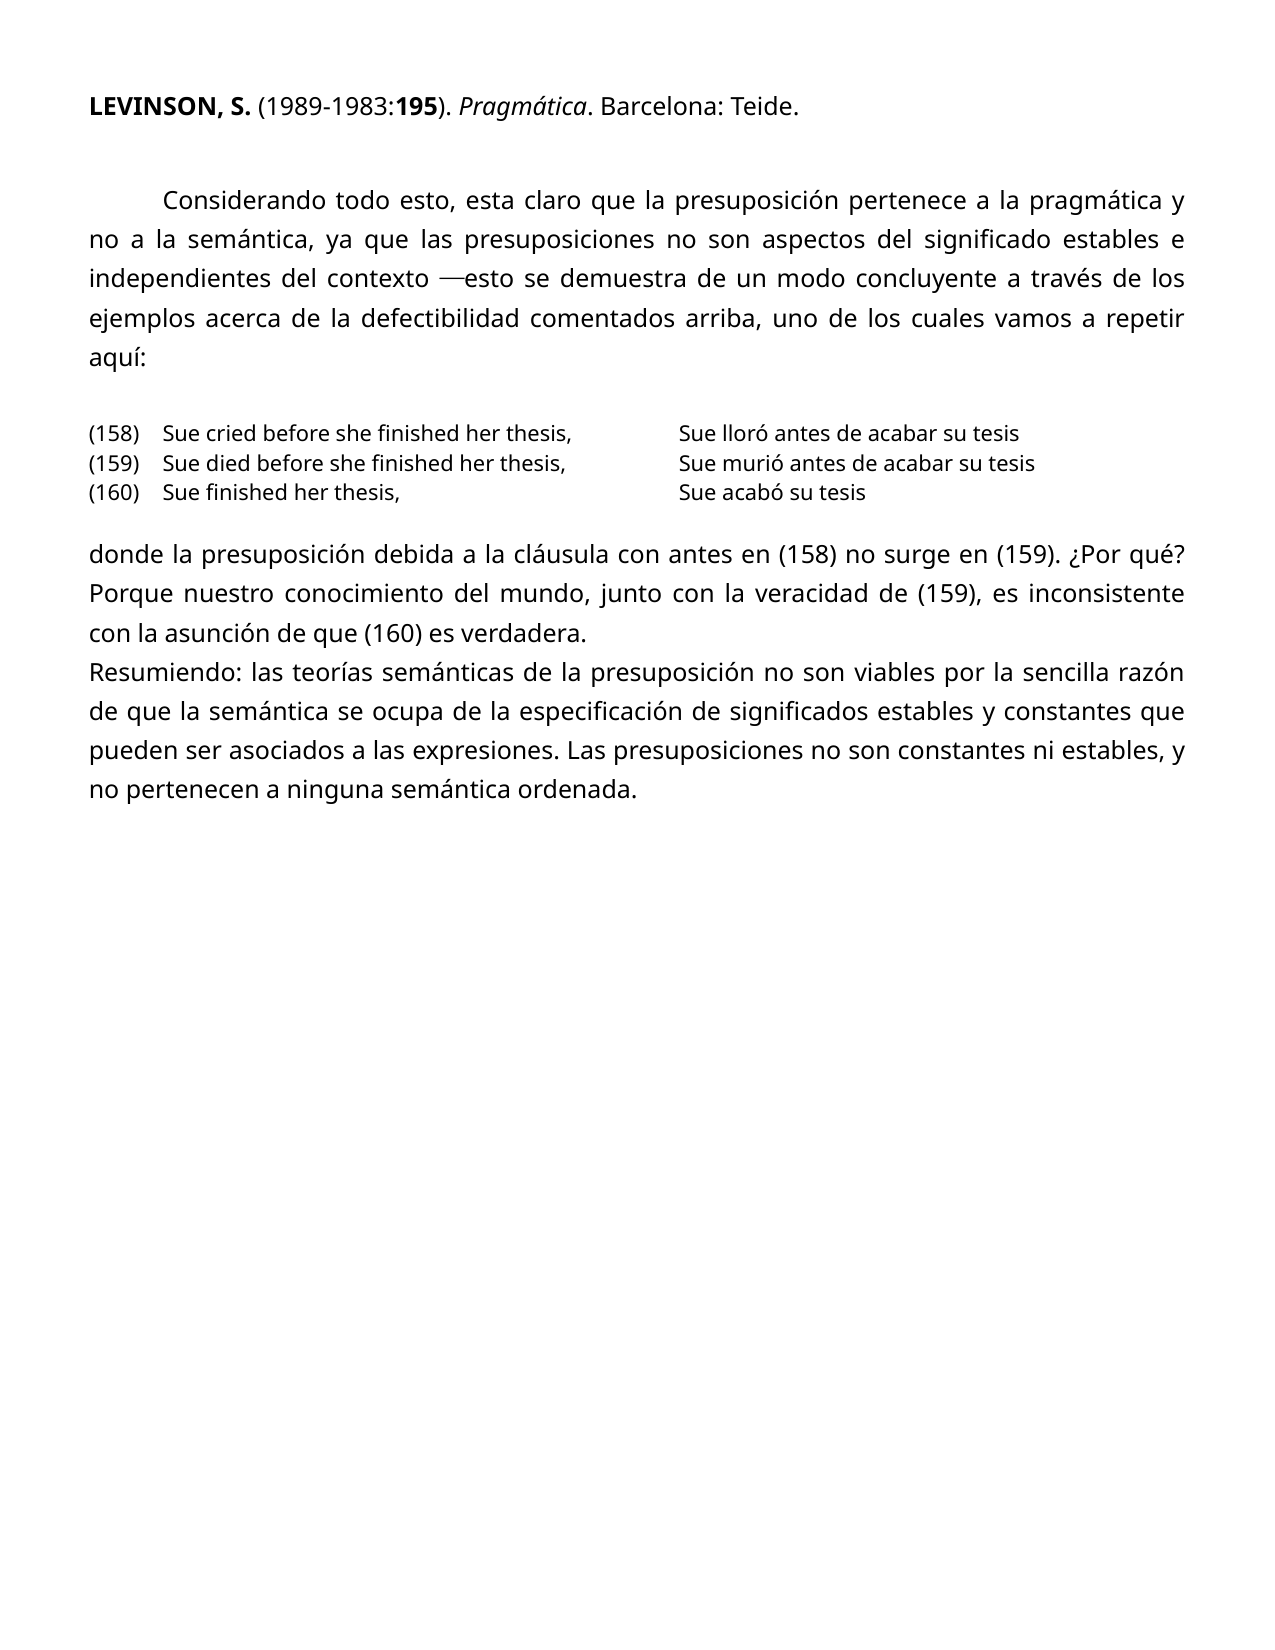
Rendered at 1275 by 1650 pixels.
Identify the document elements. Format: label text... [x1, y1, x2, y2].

text Resumiendo: las teorías semánticas de la presuposición no son viables por la sencilla razón de que la semántica se ocupa de la especificación de significados estables y constantes que pueden ser asociados a las expresiones. Las presuposiciones no son constantes ni estables, y no pertenecen a ninguna semántica ordenada. [88, 654, 1186, 806]
text (158) Sue cried before she finished her thesis, Sue lloró antes de acabar su tesis [88, 418, 1186, 447]
text (159) Sue died before she finished her thesis, Sue murió antes de acabar su tesis [88, 447, 1186, 477]
text (160) Sue finished her thesis, Sue acabó su tesis [88, 477, 1186, 507]
text donde la presuposición debida a la cláusula con antes en (158) no surge en (159). ¿Por qué? Porque nuestro conocimiento del mundo, junto con la veracidad de (159), es inconsistente con la asunción de que (160) es verdadera. [88, 537, 1186, 649]
text LEVINSON, S. (1989-1983:195). Pragmática. Barcelona: Teide. [88, 88, 1186, 123]
text Considerando todo esto, esta claro que la presuposición pertenece a la pragmática y no a la semántica, ya que las presuposiciones no son aspectos del significado estables e independientes del contexto ⎯esto se demuestra de un modo concluyente a través de los ejemplos acerca de la defectibilidad comentados arriba, uno de los cuales vamos a repetir aquí: [88, 183, 1186, 373]
